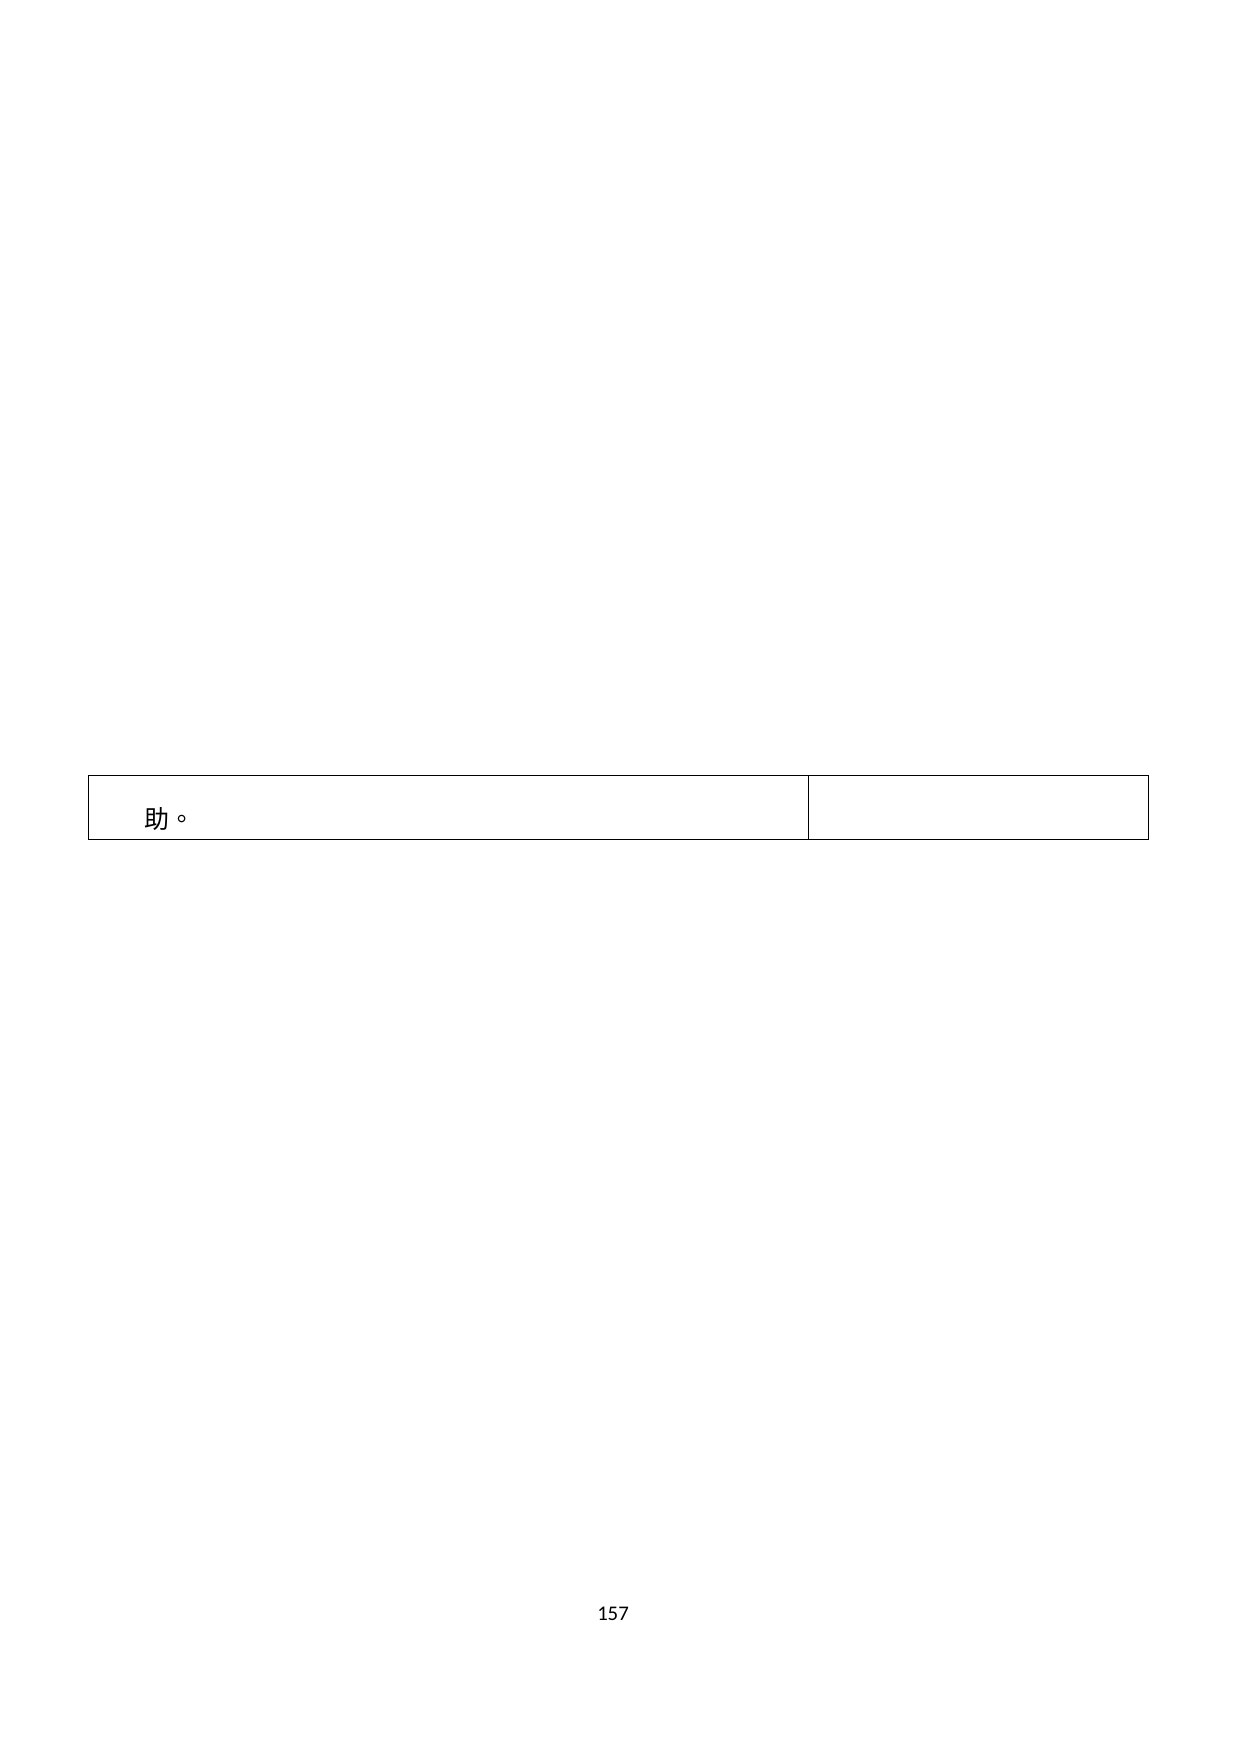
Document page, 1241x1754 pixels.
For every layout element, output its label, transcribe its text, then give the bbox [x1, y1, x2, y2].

table_cell 助。 [89, 776, 808, 838]
table_cell [809, 776, 1148, 838]
